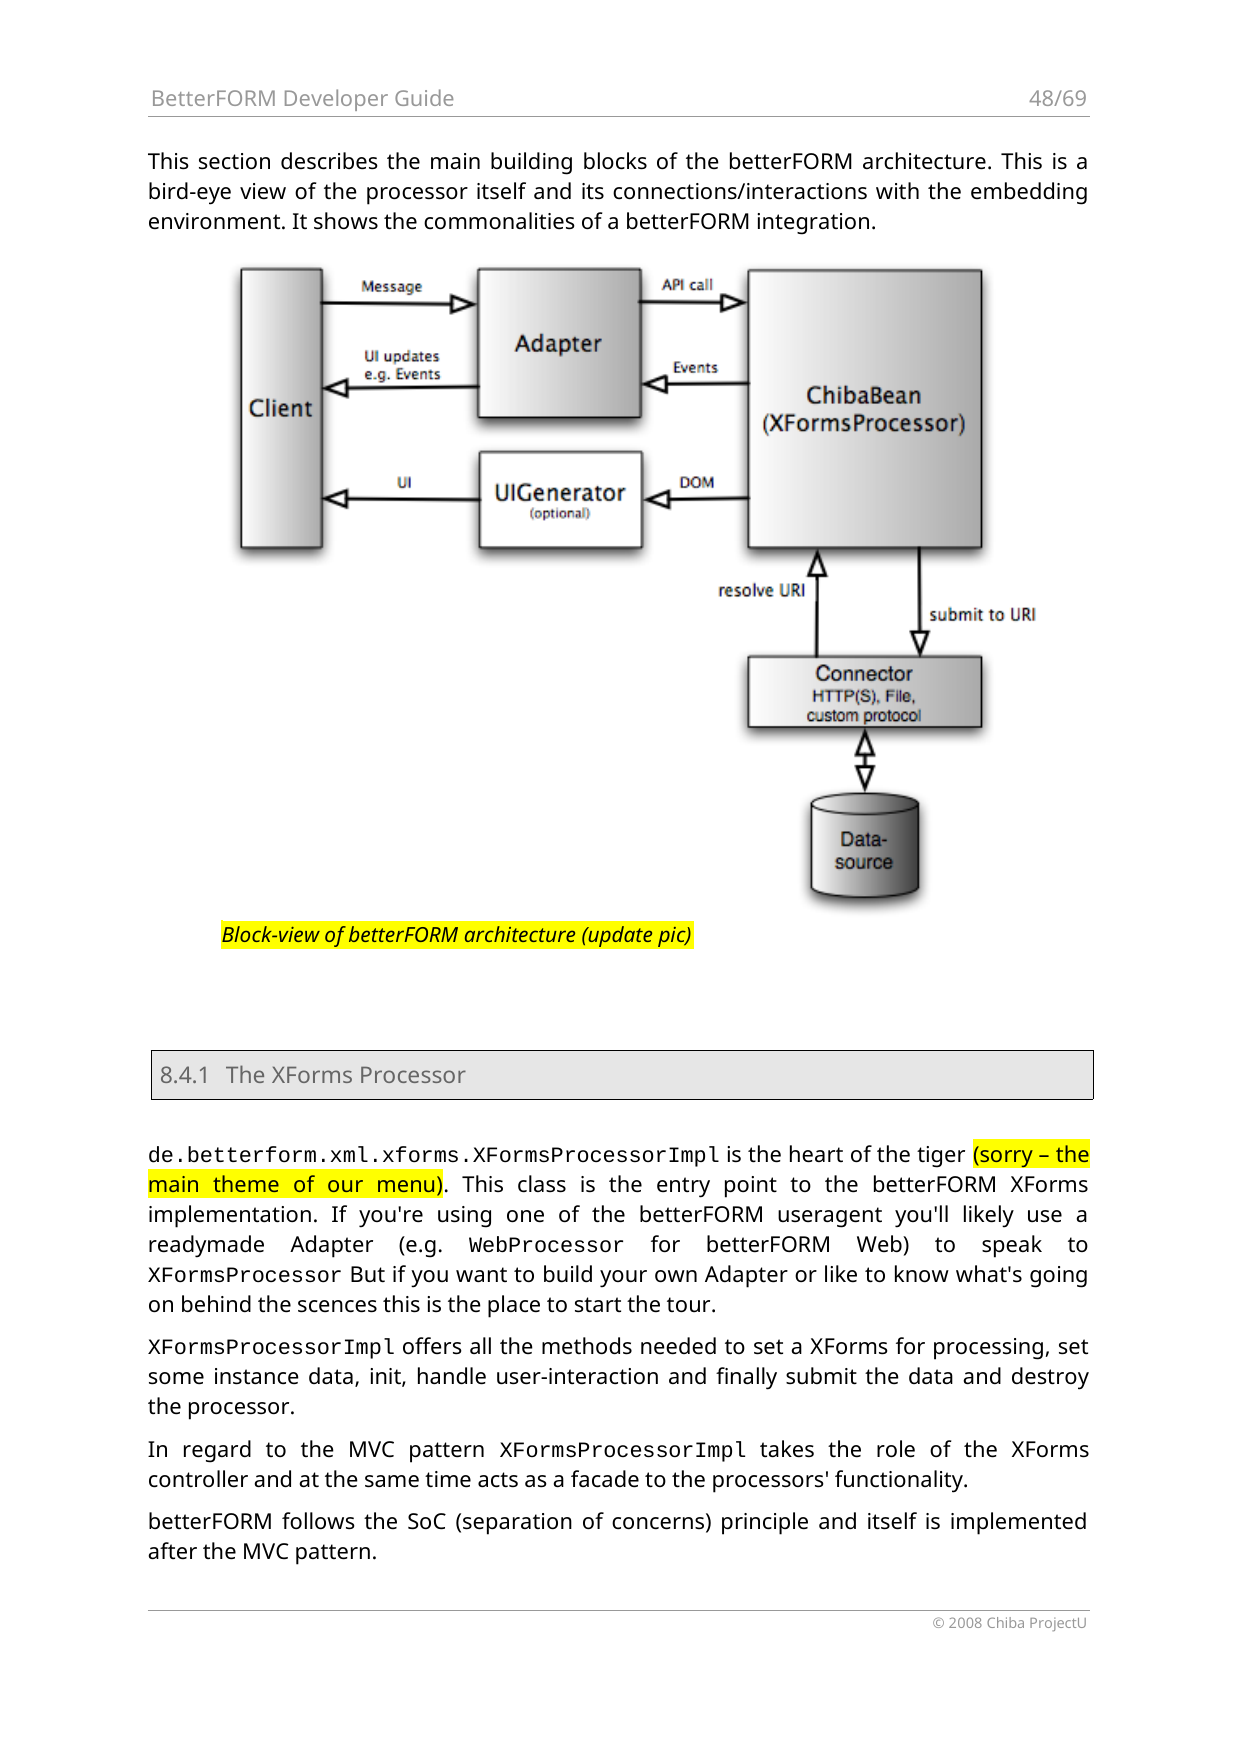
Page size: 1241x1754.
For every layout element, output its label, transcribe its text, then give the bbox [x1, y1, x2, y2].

text XFormsProcessorImpl offers all the methods needed to set a XForms for processing, set some instance data, init, handle user-interaction and finally submit the data and destroy the processor. [148, 1331, 1090, 1421]
subtitle The XForms Processor [152, 1051, 1093, 1099]
text In regard to the MVC pattern XFormsProcessorImpl takes the role of the XForms controller and at the same time acts as a facade to the processors' functionality. [148, 1433, 1090, 1493]
text betterFORM follows the SoC (separation of concerns) principle and itself is implemented after the MVC pattern. [148, 1506, 1090, 1566]
picture [223, 258, 1049, 921]
text This section describes the main building blocks of the betterFORM architecture. This is a bird-eye view of the processor itself and its connections/interactions with the embedding environment. It shows the commonalities of a betterFORM integration. [148, 146, 1090, 236]
text Block-view of betterFORM architecture (update pic) [148, 921, 1090, 949]
text de.betterform.xml.xforms.XFormsProcessorImpl is the heart of the tiger (sorry – the main theme of our menu). This class is the entry point to the betterFORM XForms implementation. If you're using one of the betterFORM useragent you'll likely use a readymade Adapter (e.g. WebProcessor for betterFORM Web) to speak to XFormsProcessor But if you want to build your own Adapter or like to know what's going on behind the scences this is the place to start the tour. [148, 1138, 1090, 1318]
